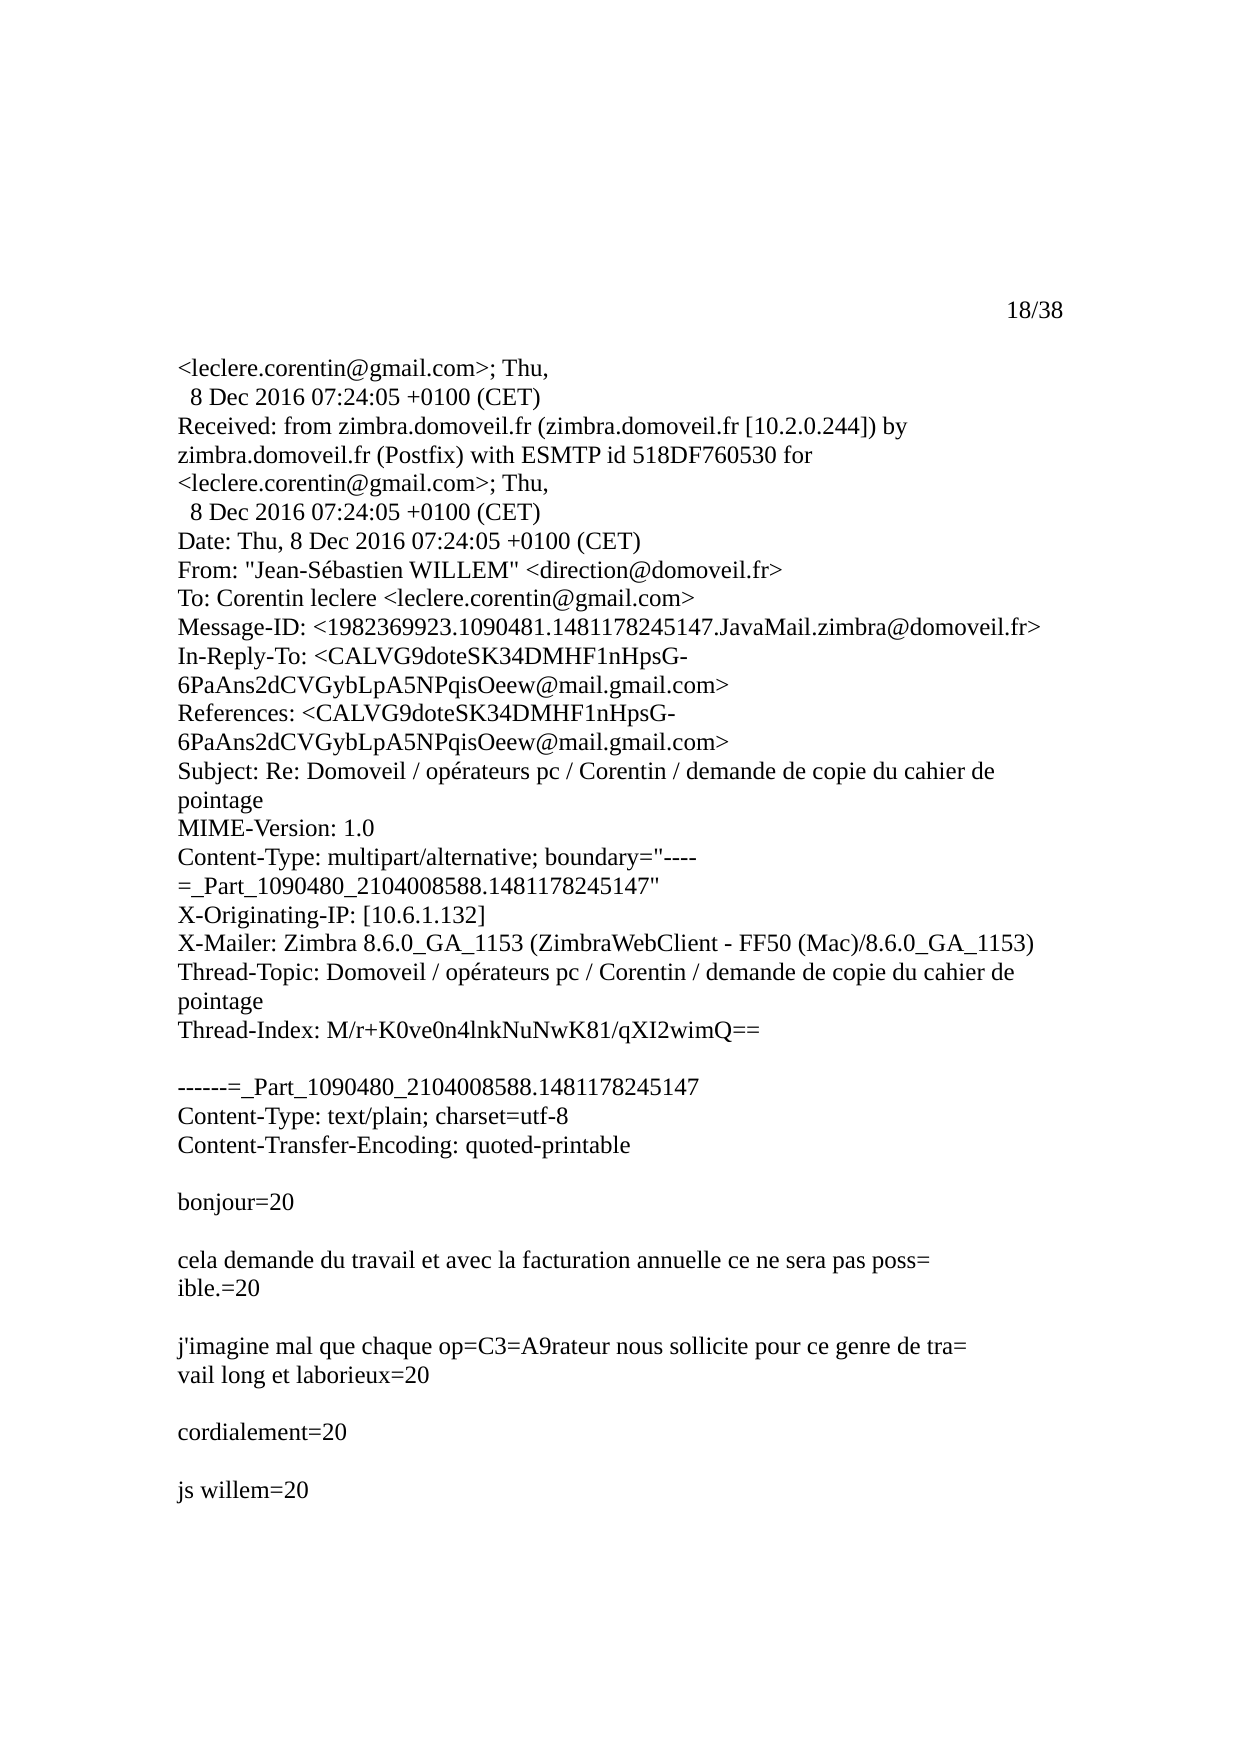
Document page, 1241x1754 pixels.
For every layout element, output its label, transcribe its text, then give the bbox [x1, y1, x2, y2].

text 8 Dec 2016 07:24:05 +0100 (CET) [177, 382, 1063, 411]
text Content-Type: multipart/alternative; boundary="----=_Part_1090480_2104008588.1481178245147" [177, 842, 1063, 900]
text cordialement=20 [177, 1417, 1063, 1446]
text j'imagine mal que chaque op=C3=A9rateur nous sollicite pour ce genre de tra= [177, 1331, 1063, 1360]
text In-Reply-To: <CALVG9doteSK34DMHF1nHpsG-6PaAns2dCVGybLpA5NPqisOeew@mail.gmail.com> [177, 641, 1063, 698]
text Thread-Topic: Domoveil / opérateurs pc / Corentin / demande de copie du cahier de pointage [177, 957, 1063, 1015]
text bonjour=20 [177, 1187, 1063, 1216]
text 8 Dec 2016 07:24:05 +0100 (CET) [177, 497, 1063, 526]
text References: <CALVG9doteSK34DMHF1nHpsG-6PaAns2dCVGybLpA5NPqisOeew@mail.gmail.com> [177, 698, 1063, 756]
text Content-Transfer-Encoding: quoted-printable [177, 1130, 1063, 1158]
text Subject: Re: Domoveil / opérateurs pc / Corentin / demande de copie du cahier de pointage [177, 756, 1063, 813]
text js willem=20 [177, 1475, 1063, 1503]
text X-Mailer: Zimbra 8.6.0_GA_1153 (ZimbraWebClient - FF50 (Mac)/8.6.0_GA_1153) [177, 928, 1063, 957]
text Thread-Index: M/r+K0ve0n4lnkNuNwK81/qXI2wimQ== [177, 1015, 1063, 1043]
text From: "Jean-Sébastien WILLEM" <direction@domoveil.fr> [177, 555, 1063, 583]
text Received: from zimbra.domoveil.fr (zimbra.domoveil.fr [10.2.0.244]) by zimbra.domoveil.fr (Postfix) with ESMTP id 518DF760530 for <leclere.corentin@gmail.com>; Thu, [177, 411, 1063, 497]
text ------=_Part_1090480_2104008588.1481178245147 [177, 1072, 1063, 1101]
text <leclere.corentin@gmail.com>; Thu, [177, 353, 1063, 382]
text Message-ID: <1982369923.1090481.1481178245147.JavaMail.zimbra@domoveil.fr> [177, 612, 1063, 641]
text cela demande du travail et avec la facturation annuelle ce ne sera pas poss= [177, 1245, 1063, 1273]
text vail long et laborieux=20 [177, 1360, 1063, 1388]
text To: Corentin leclere <leclere.corentin@gmail.com> [177, 583, 1063, 612]
text Content-Type: text/plain; charset=utf-8 [177, 1101, 1063, 1130]
text ible.=20 [177, 1273, 1063, 1302]
text X-Originating-IP: [10.6.1.132] [177, 900, 1063, 928]
text MIME-Version: 1.0 [177, 813, 1063, 842]
text Date: Thu, 8 Dec 2016 07:24:05 +0100 (CET) [177, 526, 1063, 555]
